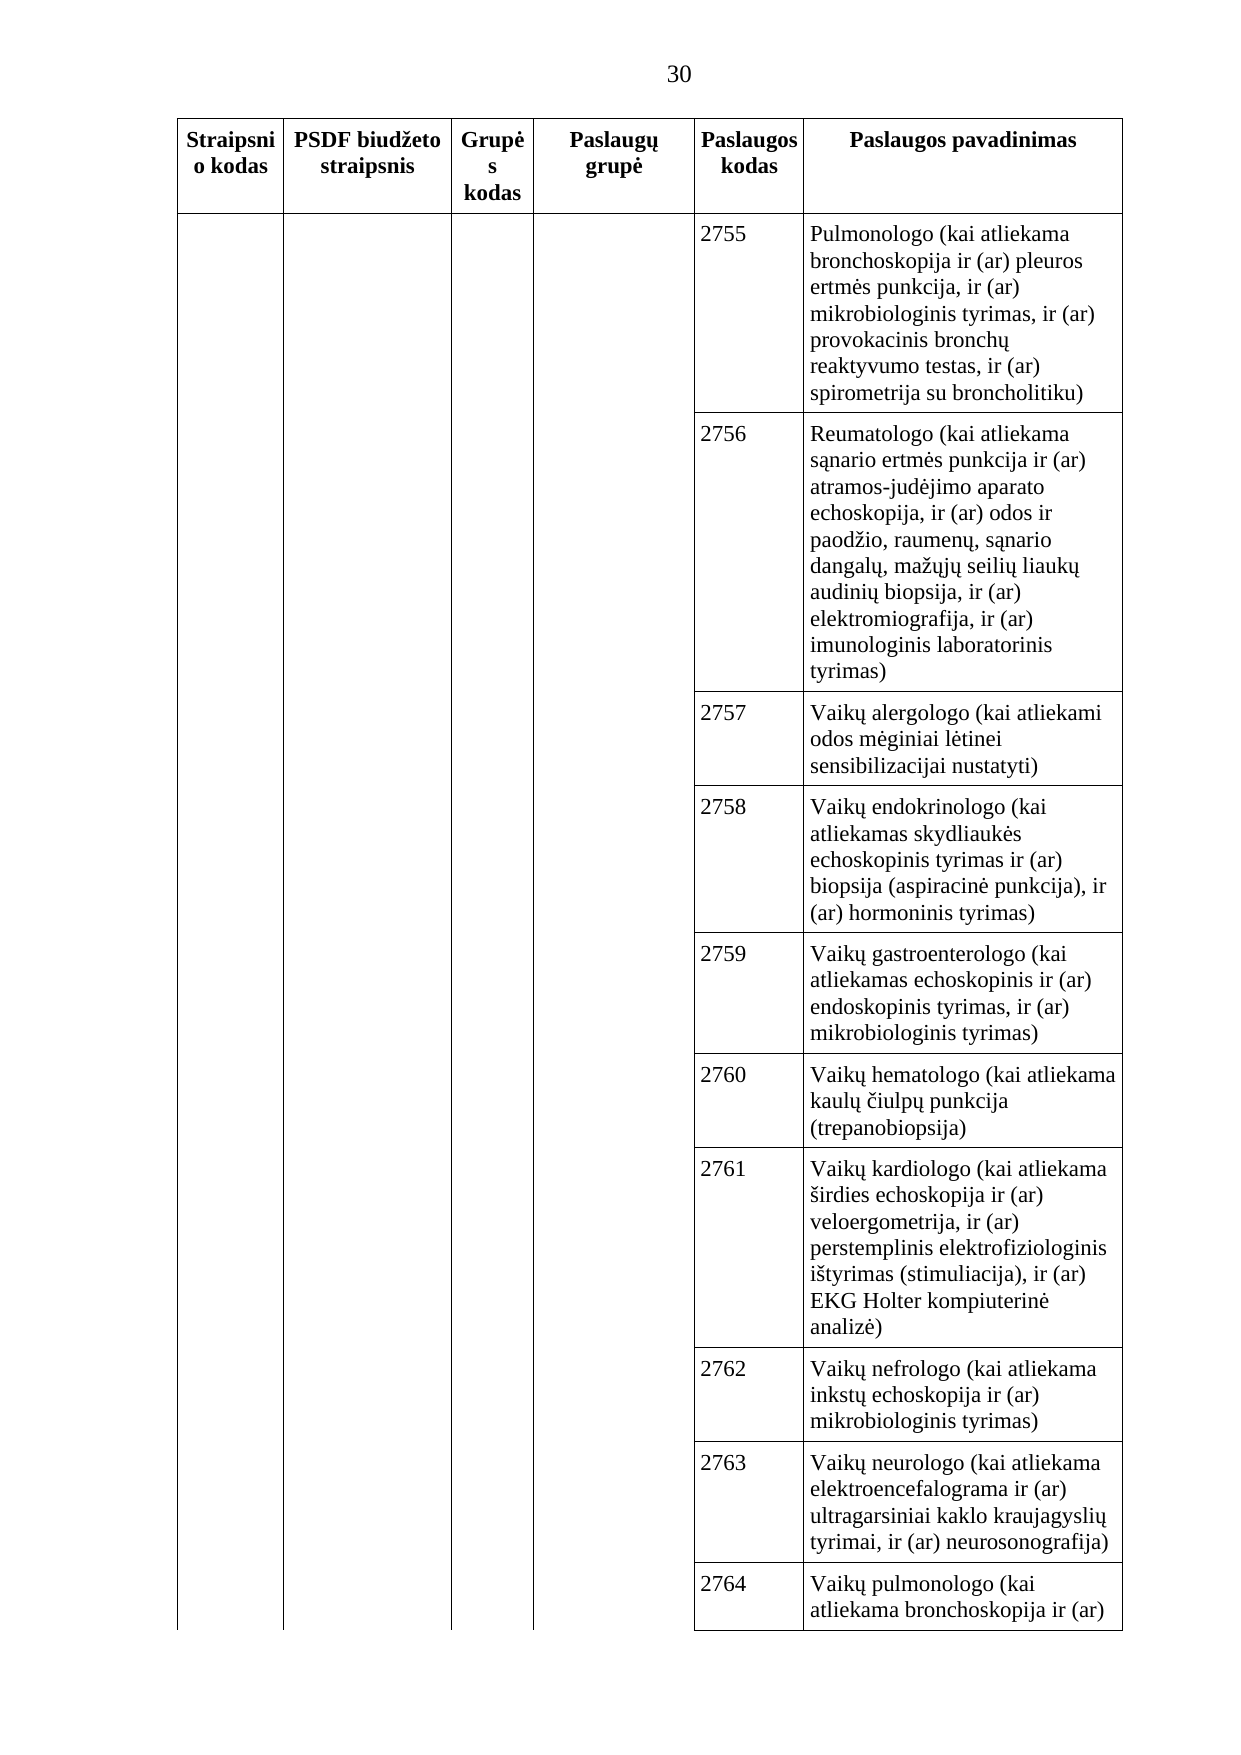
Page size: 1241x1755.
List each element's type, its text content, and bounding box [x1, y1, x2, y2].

table_cell [178, 214, 283, 412]
table_cell [452, 1347, 533, 1441]
table_cell [452, 1562, 533, 1629]
table_cell [452, 1053, 533, 1147]
table_cell 2760 [695, 1054, 803, 1147]
table_cell [284, 785, 451, 932]
table_header Paslaugų grupė [534, 119, 694, 212]
table_cell [284, 1562, 451, 1629]
table_cell [178, 1562, 283, 1629]
table_cell Vaikų neurologo (kai atliekama elektroencefalograma ir (ar) ultragarsiniai kaklo kraujagyslių tyrimai, ir (ar) neurosonografija) [804, 1442, 1122, 1562]
table_cell [178, 1053, 283, 1147]
table_header Paslaugos kodas [695, 119, 803, 212]
table_cell [534, 1347, 694, 1441]
table_cell [534, 932, 694, 1053]
table_cell [284, 214, 451, 412]
table_cell [452, 691, 533, 785]
table_cell [452, 785, 533, 932]
table_header Paslaugos pavadinimas [804, 119, 1122, 212]
table_cell [284, 1441, 451, 1562]
table_cell [452, 932, 533, 1053]
table_cell [178, 1147, 283, 1347]
table_header PSDF biudžeto straipsnis [284, 119, 451, 212]
table_cell 2761 [695, 1148, 803, 1347]
table_cell 2758 [695, 786, 803, 932]
table_cell [534, 1053, 694, 1147]
table_cell Reumatologo (kai atliekama sąnario ertmės punkcija ir (ar) atramos-judėjimo aparato echoskopija, ir (ar) odos ir paodžio, raumenų, sąnario dangalų, mažųjų seilių liaukų audinių biopsija, ir (ar) elektromiografija, ir (ar) imunologinis laboratorinis tyrimas) [804, 413, 1122, 691]
table_cell [284, 1347, 451, 1441]
table_cell [178, 785, 283, 932]
table_cell [452, 214, 533, 412]
table_cell 2759 [695, 933, 803, 1053]
table_cell [284, 1147, 451, 1347]
table_cell 2755 [695, 214, 803, 412]
table_cell [284, 1053, 451, 1147]
table_cell Vaikų endokrinologo (kai atliekamas skydliaukės echoskopinis tyrimas ir (ar) biopsija (aspiracinė punkcija), ir (ar) hormoninis tyrimas) [804, 786, 1122, 932]
table_cell [178, 1347, 283, 1441]
table_cell [284, 691, 451, 785]
table_cell [178, 932, 283, 1053]
table_cell [534, 785, 694, 932]
table_cell [452, 412, 533, 691]
table_cell Pulmonologo (kai atliekama bronchoskopija ir (ar) pleuros ertmės punkcija, ir (ar) mikrobiologinis tyrimas, ir (ar) provokacinis bronchų reaktyvumo testas, ir (ar) spirometrija su broncholitiku) [804, 214, 1122, 412]
table_cell Vaikų alergologo (kai atliekami odos mėginiai lėtinei sensibilizacijai nustatyti) [804, 692, 1122, 785]
table_cell [534, 691, 694, 785]
table_header Grupės kodas [452, 119, 533, 212]
table_cell [452, 1441, 533, 1562]
table_cell Vaikų hematologo (kai atliekama kaulų čiulpų punkcija (trepanobiopsija) [804, 1054, 1122, 1147]
table_cell 2763 [695, 1442, 803, 1562]
table_cell [178, 412, 283, 691]
table_cell [178, 1441, 283, 1562]
table_cell [534, 214, 694, 412]
table_cell [284, 412, 451, 691]
table_cell [178, 691, 283, 785]
table_cell 2757 [695, 692, 803, 785]
table_cell [534, 1562, 694, 1629]
table_cell Vaikų pulmonologo (kai atliekama bronchoskopija ir (ar) [804, 1563, 1122, 1629]
table_cell [534, 412, 694, 691]
table_cell [534, 1441, 694, 1562]
table_cell [284, 932, 451, 1053]
table_cell Vaikų nefrologo (kai atliekama inkstų echoskopija ir (ar) mikrobiologinis tyrimas) [804, 1348, 1122, 1441]
table_cell [452, 1147, 533, 1347]
table_cell 2764 [695, 1563, 803, 1629]
table_cell Vaikų kardiologo (kai atliekama širdies echoskopija ir (ar) veloergometrija, ir (ar) perstemplinis elektrofiziologinis ištyrimas (stimuliacija), ir (ar) EKG Holter kompiuterinė analizė) [804, 1148, 1122, 1347]
table_cell Vaikų gastroenterologo (kai atliekamas echoskopinis ir (ar) endoskopinis tyrimas, ir (ar) mikrobiologinis tyrimas) [804, 933, 1122, 1053]
table_cell 2756 [695, 413, 803, 691]
table_cell [534, 1147, 694, 1347]
table_cell 2762 [695, 1348, 803, 1441]
table_header Straipsnio kodas [178, 119, 283, 212]
